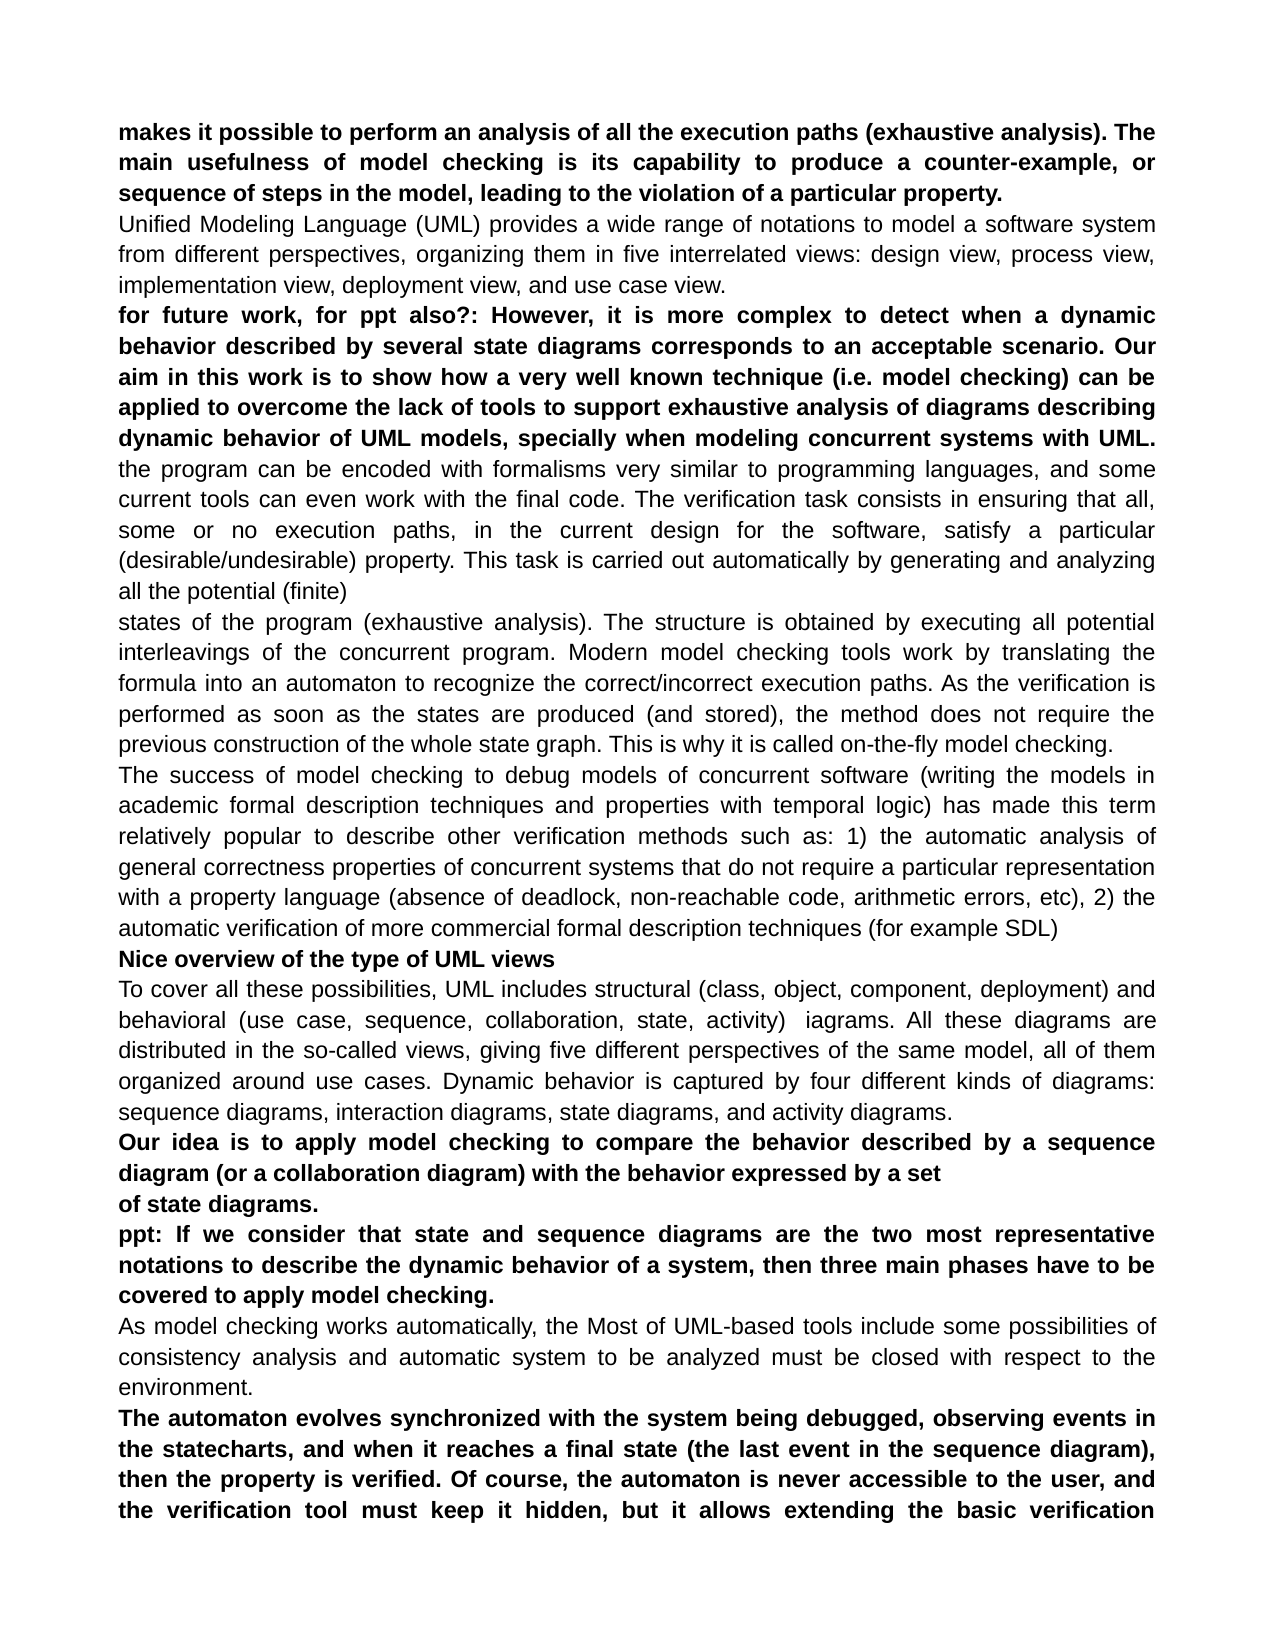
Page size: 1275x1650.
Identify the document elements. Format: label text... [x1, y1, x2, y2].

text The automaton evolves synchronized with the system being debugged, observing events in the statecharts, and when it reaches a final state (the last event in the sequence diagram), then the property is verified. Of course, the automaton is never accessible to the user, and the verification tool must keep it hidden, but it allows extending the basic verification [118, 1404, 1157, 1523]
text As model checking works automatically, the Most of UML-based tools include some possibilities of consistency analysis and automatic system to be analyzed must be closed with respect to the environment. [118, 1312, 1157, 1401]
text Nice overview of the type of UML views [118, 945, 1157, 972]
text ppt: If we consider that state and sequence diagrams are the two most representative notations to describe the dynamic behavior of a system, then three main phases have to be covered to apply model checking. [118, 1221, 1157, 1309]
text of state diagrams. [118, 1190, 1157, 1217]
text Unified Modeling Language (UML) provides a wide range of notations to model a software system from different perspectives, organizing them in five interrelated views: design view, process view, implementation view, deployment view, and use case view. [118, 210, 1157, 298]
text To cover all these possibilities, UML includes structural (class, object, component, deployment) and behavioral (use case, sequence, collaboration, state, activity) iagrams. All these diagrams are distributed in the so-called views, giving five different perspectives of the same model, all of them organized around use cases. Dynamic behavior is captured by four different kinds of diagrams: sequence diagrams, interaction diagrams, state diagrams, and activity diagrams. [118, 976, 1157, 1125]
text makes it possible to perform an analysis of all the execution paths (exhaustive analysis). The main usefulness of model checking is its capability to produce a counter-example, or sequence of steps in the model, leading to the violation of a particular property. [118, 118, 1157, 206]
text The success of model checking to debug models of concurrent software (writing the models in academic formal description techniques and properties with temporal logic) has made this term relatively popular to describe other verification methods such as: 1) the automatic analysis of general correctness properties of concurrent systems that do not require a particular representation with a property language (absence of deadlock, non-reachable code, arithmetic errors, etc), 2) the automatic verification of more commercial formal description techniques (for example SDL) [118, 761, 1157, 941]
text for future work, for ppt also?: However, it is more complex to detect when a dynamic behavior described by several state diagrams corresponds to an acceptable scenario. Our aim in this work is to show how a very well known technique (i.e. model checking) can be applied to overcome the lack of tools to support exhaustive analysis of diagrams describing dynamic behavior of UML models, specially when modeling concurrent systems with UML. the program can be encoded with formalisms very similar to programming languages, and some current tools can even work with the final code. The verification task consists in ensuring that all, some or no execution paths, in the current design for the software, satisfy a particular (desirable/undesirable) property. This task is carried out automatically by generating and analyzing all the potential (finite) [118, 302, 1157, 604]
text states of the program (exhaustive analysis). The structure is obtained by executing all potential interleavings of the concurrent program. Modern model checking tools work by translating the formula into an automaton to recognize the correct/incorrect execution paths. As the verification is performed as soon as the states are produced (and stored), the method does not require the previous construction of the whole state graph. This is why it is called on-the-fly model checking. [118, 608, 1157, 757]
text Our idea is to apply model checking to compare the behavior described by a sequence diagram (or a collaboration diagram) with the behavior expressed by a set [118, 1129, 1157, 1186]
